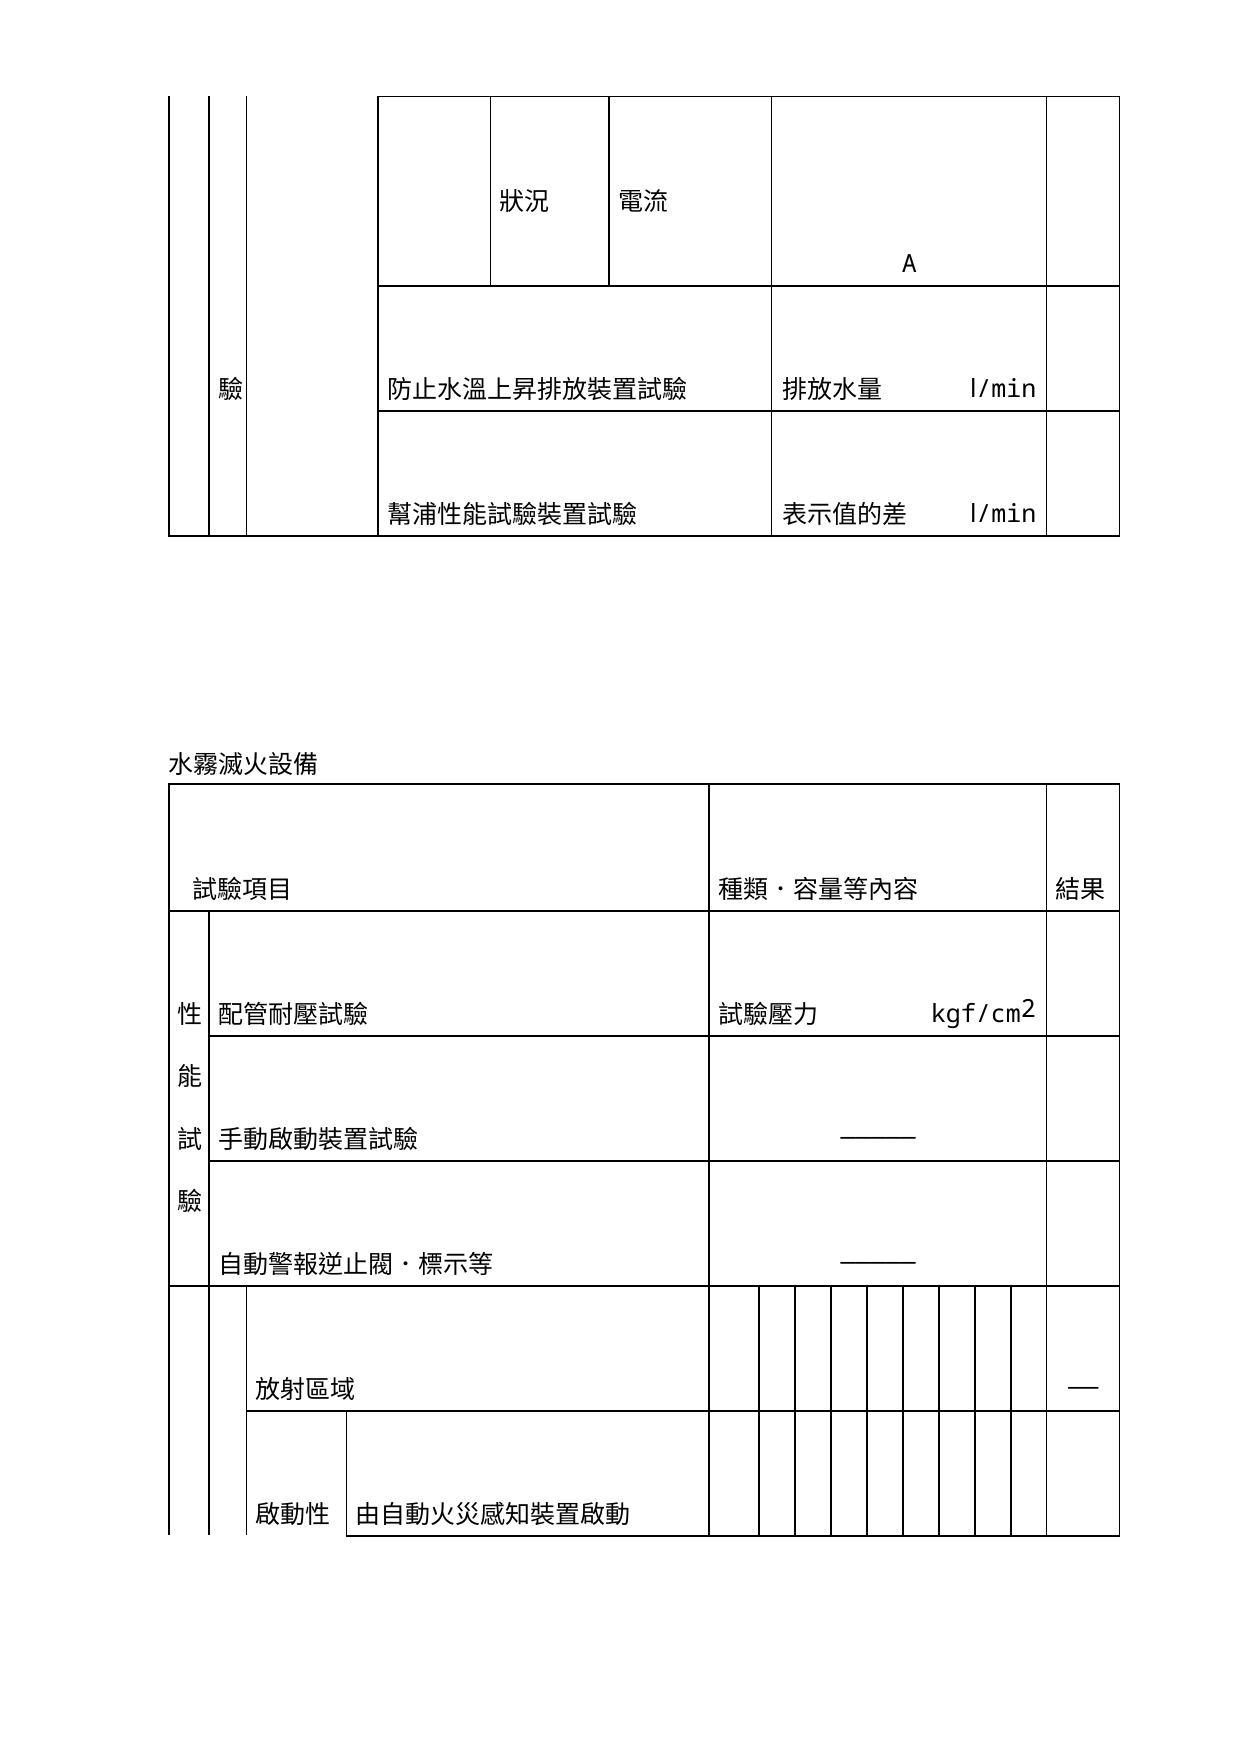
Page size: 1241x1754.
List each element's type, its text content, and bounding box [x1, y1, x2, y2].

table_header 試驗項目 [170, 785, 708, 910]
table_cell [1012, 1287, 1046, 1410]
table_cell [210, 96, 246, 285]
table_header 種類．容量等內容 [710, 785, 1046, 910]
table_cell [710, 1412, 758, 1535]
table_cell [940, 1287, 974, 1410]
table_cell [247, 410, 377, 535]
table_cell ───── [710, 1162, 1046, 1285]
table_cell [868, 1287, 902, 1410]
table_cell A [772, 97, 1046, 285]
table_cell [796, 1412, 830, 1535]
table_cell [1047, 287, 1119, 410]
table_cell ───── [710, 1037, 1046, 1160]
table_cell 手動啟動裝置試驗 [210, 1037, 708, 1160]
table_cell [247, 96, 377, 285]
text 水霧滅火設備 [169, 721, 1053, 783]
table_cell 由自動火災感知裝置啟動 [347, 1412, 708, 1535]
table_cell [1047, 1037, 1119, 1160]
table_cell [170, 410, 208, 535]
table_cell 放射區域 [247, 1287, 708, 1410]
table_cell [210, 1287, 246, 1410]
table_cell [170, 1410, 208, 1535]
table_cell [710, 1287, 758, 1410]
table_cell [1047, 97, 1119, 285]
table_cell [832, 1412, 866, 1535]
table_cell [379, 97, 490, 285]
table_cell [210, 410, 246, 535]
table_cell [210, 1410, 246, 1535]
table_cell 表示值的差 l/min [772, 412, 1046, 535]
table_cell 電流 [610, 97, 771, 285]
table_cell [868, 1412, 902, 1535]
table_cell [170, 96, 208, 285]
table_cell [1047, 1412, 1119, 1535]
table_cell [760, 1412, 794, 1535]
table_cell [170, 1287, 208, 1410]
table_cell [976, 1287, 1010, 1410]
table_cell 啟動性 [247, 1412, 346, 1535]
table_cell [940, 1412, 974, 1535]
table_cell 驗 [210, 285, 246, 410]
table_cell 配管耐壓試驗 [210, 912, 708, 1035]
table_cell [904, 1412, 938, 1535]
table_cell 防止水溫上昇排放裝置試驗 [379, 287, 771, 410]
table_cell [760, 1287, 794, 1410]
table_cell [832, 1287, 866, 1410]
table_cell [1047, 412, 1119, 535]
table_cell [1047, 1162, 1119, 1285]
table_cell 試驗壓力 kgf/cm2 [710, 912, 1046, 1035]
table_cell [904, 1287, 938, 1410]
table_header 結果 [1047, 785, 1119, 910]
table_cell 幫浦性能試驗裝置試驗 [379, 412, 771, 535]
table_cell 狀況 [491, 97, 608, 285]
table_cell [247, 285, 377, 410]
table_cell [1047, 912, 1119, 1035]
table_cell 排放水量 l/min [772, 287, 1046, 410]
table_cell [1012, 1412, 1046, 1535]
table_cell 性能試驗 [170, 912, 208, 1285]
table_cell ── [1047, 1287, 1119, 1410]
table_cell [170, 285, 208, 410]
table_cell [796, 1287, 830, 1410]
table_cell 自動警報逆止閥．標示等 [210, 1162, 708, 1285]
table_cell [976, 1412, 1010, 1535]
